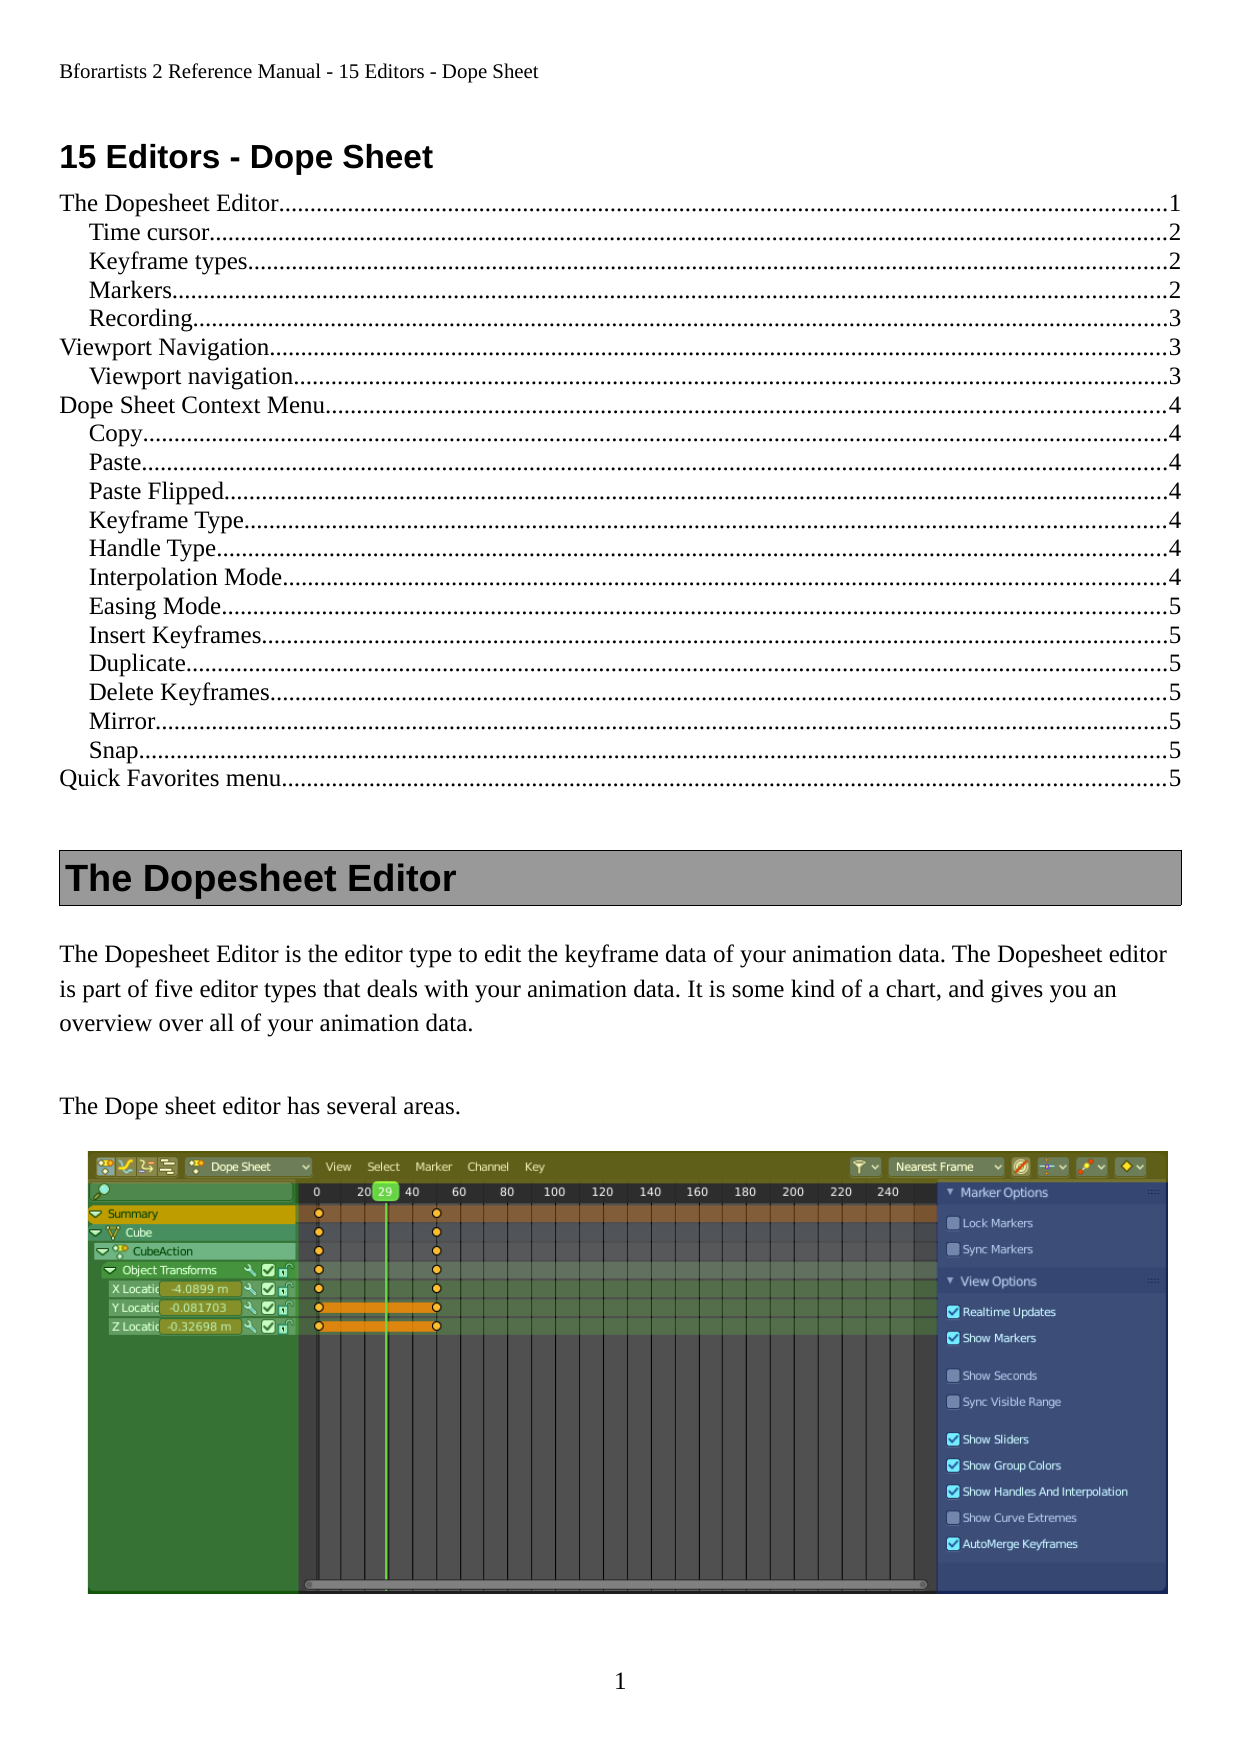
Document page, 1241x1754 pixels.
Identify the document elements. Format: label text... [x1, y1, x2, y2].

text Paste Flipped 4 [88, 476, 1181, 505]
text Dope Sheet Context Menu 4 [59, 390, 1181, 418]
subtitle 15 Editors - Dope Sheet [59, 138, 1181, 176]
text Markers 2 [88, 275, 1181, 303]
picture [87, 1151, 1168, 1594]
text Mirror 5 [88, 706, 1181, 735]
text Viewport navigation 3 [88, 361, 1181, 390]
text Quick Favorites menu 5 [59, 763, 1181, 792]
text The Dope sheet editor has several areas. [59, 1091, 1181, 1119]
text The Dopesheet Editor is the editor type to edit the keyframe data of your animation data. The Dopesheet editor is part of five editor types that deals with your animation data. It is some kind of a chart, and gives you an overview over all of your animation data. [59, 939, 1181, 1037]
text Keyframe types 2 [88, 246, 1181, 275]
text Easing Mode 5 [88, 591, 1181, 620]
text Delete Keyframes 5 [88, 677, 1181, 706]
table_header The Dopesheet Editor [60, 851, 1181, 905]
text Duplicate 5 [88, 648, 1181, 677]
text Interpolation Mode 4 [88, 562, 1181, 591]
text The Dopesheet Editor 1 [59, 188, 1181, 217]
text Time cursor 2 [88, 217, 1181, 246]
text Handle Type 4 [88, 533, 1181, 562]
text Paste 4 [88, 447, 1181, 476]
text Keyframe Type 4 [88, 505, 1181, 533]
text Snap 5 [88, 735, 1181, 763]
text Recording 3 [88, 303, 1181, 332]
text Copy 4 [88, 418, 1181, 447]
text Insert Keyframes 5 [88, 620, 1181, 648]
text Viewport Navigation 3 [59, 332, 1181, 361]
